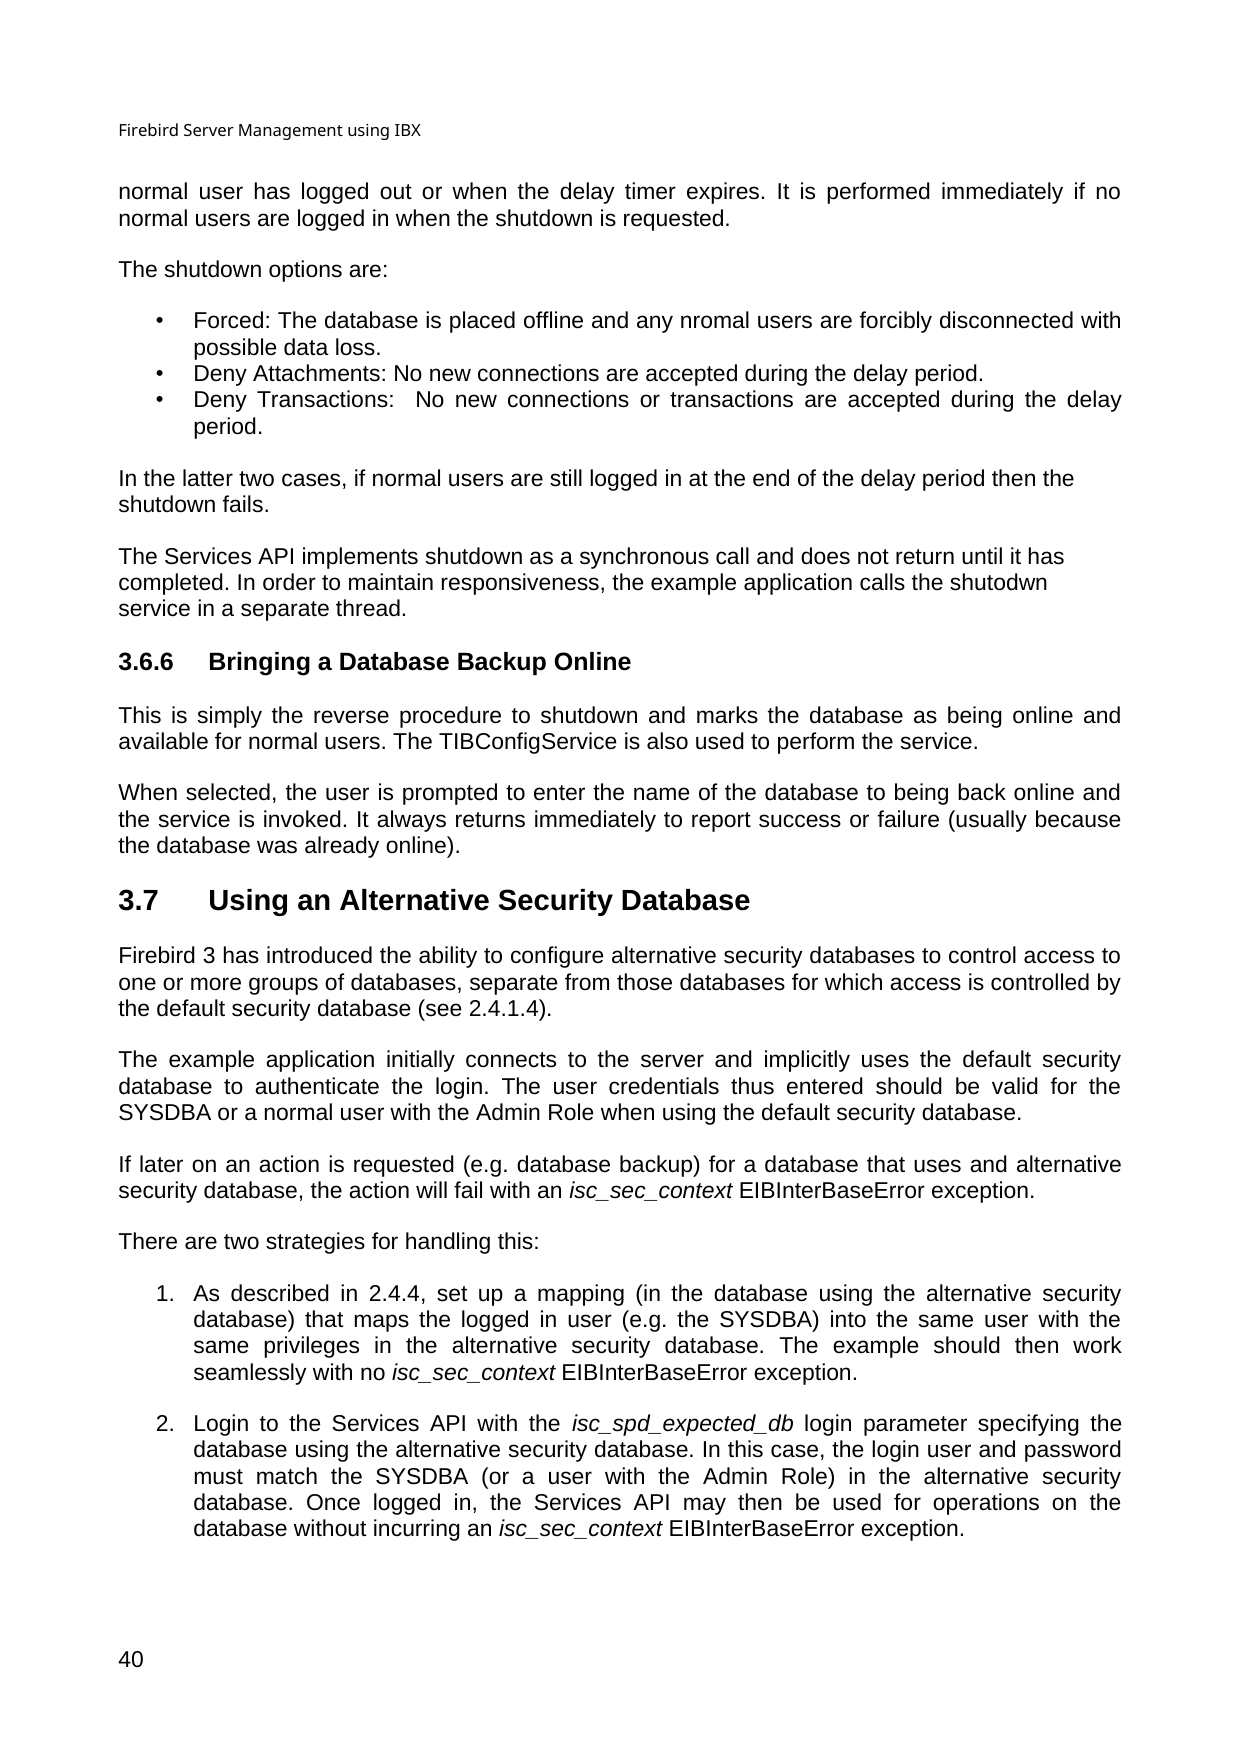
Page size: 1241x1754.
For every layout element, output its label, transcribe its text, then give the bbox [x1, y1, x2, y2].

text The example application initially connects to the server and implicitly uses the default security database to authenticate the login. The user credentials thus entered should be valid for the SYSDBA or a normal user with the Admin Role when using the default security database. [118, 1046, 1122, 1126]
list Deny Transactions: No new connections or transactions are accepted during the delay period. [156, 386, 1122, 439]
subtitle Using an Alternative Security Database [118, 883, 1122, 917]
list Deny Attachments: No new connections are accepted during the delay period. [156, 360, 1122, 386]
text The shutdown options are: [118, 256, 1122, 282]
text normal user has logged out or when the delay timer expires. It is performed immediately if no normal users are logged in when the shutdown is requested. [118, 178, 1122, 231]
text When selected, the user is prompted to enter the name of the database to being back online and the service is invoked. It always returns immediately to report success or failure (usually because the database was already online). [118, 779, 1122, 858]
subtitle Bringing a Database Backup Online [118, 647, 1122, 676]
text This is simply the reverse procedure to shutdown and marks the database as being online and available for normal users. The TIBConfigService is also used to perform the service. [118, 702, 1122, 754]
text If later on an action is requested (e.g. database backup) for a database that uses and alternative security database, the action will fail with an isc_sec_context EIBInterBaseError exception. [118, 1151, 1122, 1203]
text There are two strategies for handling this: [118, 1228, 1122, 1254]
text In the latter two cases, if normal users are still logged in at the end of the delay period then the shutdown fails. [118, 464, 1122, 517]
text Firebird 3 has introduced the ability to configure alternative security databases to control access to one or more groups of databases, separate from those databases for which access is controlled by the default security database (see 2.4.1.4). [118, 942, 1122, 1021]
text The Services API implements shutdown as a synchronous call and does not return until it has completed. In order to maintain responsiveness, the example application calls the shutodwn service in a separate thread. [118, 543, 1122, 622]
list Login to the Services API with the isc_spd_expected_db login parameter specifying the database using the alternative security database. In this case, the login user and password must match the SYSDBA (or a user with the Admin Role) in the alternative security database. Once logged in, the Services API may then be used for operations on the database without incurring an isc_sec_context EIBInterBaseError exception. [156, 1410, 1122, 1542]
list As described in 2.4.4, set up a mapping (in the database using the alternative security database) that maps the logged in user (e.g. the SYSDBA) into the same user with the same privileges in the alternative security database. The example should then work seamlessly with no isc_sec_context EIBInterBaseError exception. [156, 1279, 1122, 1385]
list Forced: The database is placed offline and any nromal users are forcibly disconnected with possible data loss. [156, 307, 1122, 360]
